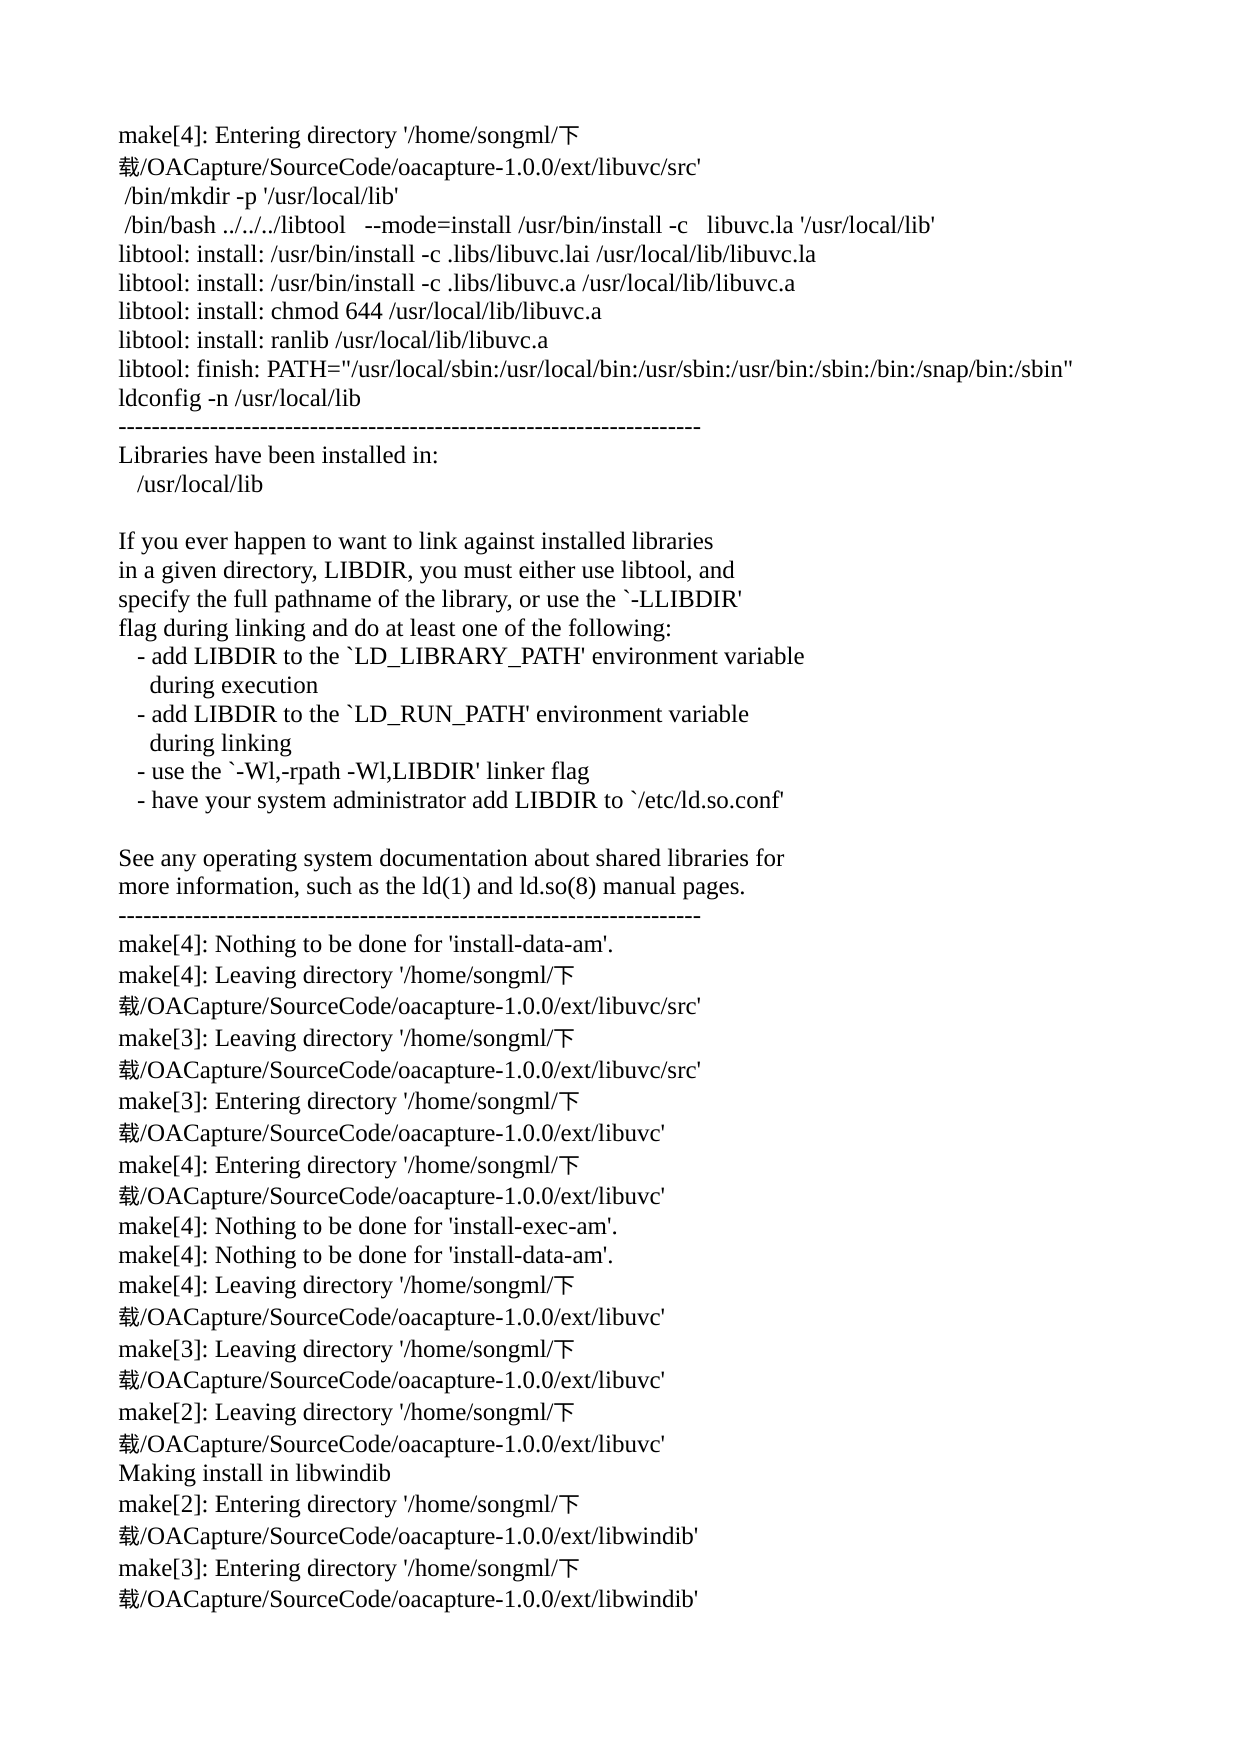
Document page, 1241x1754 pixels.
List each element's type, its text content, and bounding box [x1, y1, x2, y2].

text /bin/mkdir -p '/usr/local/lib' [118, 181, 1122, 210]
text /bin/bash ../../../libtool --mode=install /usr/bin/install -c libuvc.la '/usr/local/lib' [118, 210, 1122, 239]
text ---------------------------------------------------------------------- [118, 900, 1122, 929]
text libtool: install: chmod 644 /usr/local/lib/libuvc.a [118, 296, 1122, 325]
text make[3]: Leaving directory '/home/songml/下载/OACapture/SourceCode/oacapture-1.0.0/ext/libuvc/src' [118, 1021, 1122, 1084]
text - use the `-Wl,-rpath -Wl,LIBDIR' linker flag [118, 756, 1122, 785]
text make[4]: Entering directory '/home/songml/下载/OACapture/SourceCode/oacapture-1.0.0/ext/libuvc/src' [118, 118, 1122, 181]
text more information, such as the ld(1) and ld.so(8) manual pages. [118, 871, 1122, 900]
text during linking [118, 728, 1122, 756]
text in a given directory, LIBDIR, you must either use libtool, and [118, 555, 1122, 584]
text make[2]: Entering directory '/home/songml/下载/OACapture/SourceCode/oacapture-1.0.0/ext/libwindib' [118, 1487, 1122, 1551]
text Making install in libwindib [118, 1458, 1122, 1487]
text make[4]: Nothing to be done for 'install-data-am'. [118, 929, 1122, 958]
text during execution [118, 670, 1122, 699]
text If you ever happen to want to link against installed libraries [118, 526, 1122, 555]
text make[4]: Nothing to be done for 'install-data-am'. [118, 1240, 1122, 1268]
text libtool: install: /usr/bin/install -c .libs/libuvc.a /usr/local/lib/libuvc.a [118, 268, 1122, 296]
text make[4]: Entering directory '/home/songml/下载/OACapture/SourceCode/oacapture-1.0.0/ext/libuvc' [118, 1148, 1122, 1211]
text libtool: install: ranlib /usr/local/lib/libuvc.a [118, 325, 1122, 354]
text make[4]: Nothing to be done for 'install-exec-am'. [118, 1211, 1122, 1240]
text make[3]: Leaving directory '/home/songml/下载/OACapture/SourceCode/oacapture-1.0.0/ext/libuvc' [118, 1332, 1122, 1395]
text make[2]: Leaving directory '/home/songml/下载/OACapture/SourceCode/oacapture-1.0.0/ext/libuvc' [118, 1395, 1122, 1458]
text Libraries have been installed in: [118, 440, 1122, 469]
text See any operating system documentation about shared libraries for [118, 843, 1122, 871]
text - have your system administrator add LIBDIR to `/etc/ld.so.conf' [118, 785, 1122, 814]
text libtool: finish: PATH="/usr/local/sbin:/usr/local/bin:/usr/sbin:/usr/bin:/sbin:/bin:/snap/bin:/sbin" ldconfig -n /usr/local/lib [118, 354, 1122, 411]
text - add LIBDIR to the `LD_RUN_PATH' environment variable [118, 699, 1122, 728]
text flag during linking and do at least one of the following: [118, 613, 1122, 641]
text - add LIBDIR to the `LD_LIBRARY_PATH' environment variable [118, 641, 1122, 670]
text make[3]: Entering directory '/home/songml/下载/OACapture/SourceCode/oacapture-1.0.0/ext/libuvc' [118, 1084, 1122, 1148]
text libtool: install: /usr/bin/install -c .libs/libuvc.lai /usr/local/lib/libuvc.la [118, 239, 1122, 268]
text make[3]: Entering directory '/home/songml/下载/OACapture/SourceCode/oacapture-1.0.0/ext/libwindib' [118, 1551, 1122, 1614]
text make[4]: Leaving directory '/home/songml/下载/OACapture/SourceCode/oacapture-1.0.0/ext/libuvc' [118, 1268, 1122, 1332]
text /usr/local/lib [118, 469, 1122, 498]
text make[4]: Leaving directory '/home/songml/下载/OACapture/SourceCode/oacapture-1.0.0/ext/libuvc/src' [118, 958, 1122, 1021]
text ---------------------------------------------------------------------- [118, 411, 1122, 440]
text specify the full pathname of the library, or use the `-LLIBDIR' [118, 584, 1122, 613]
